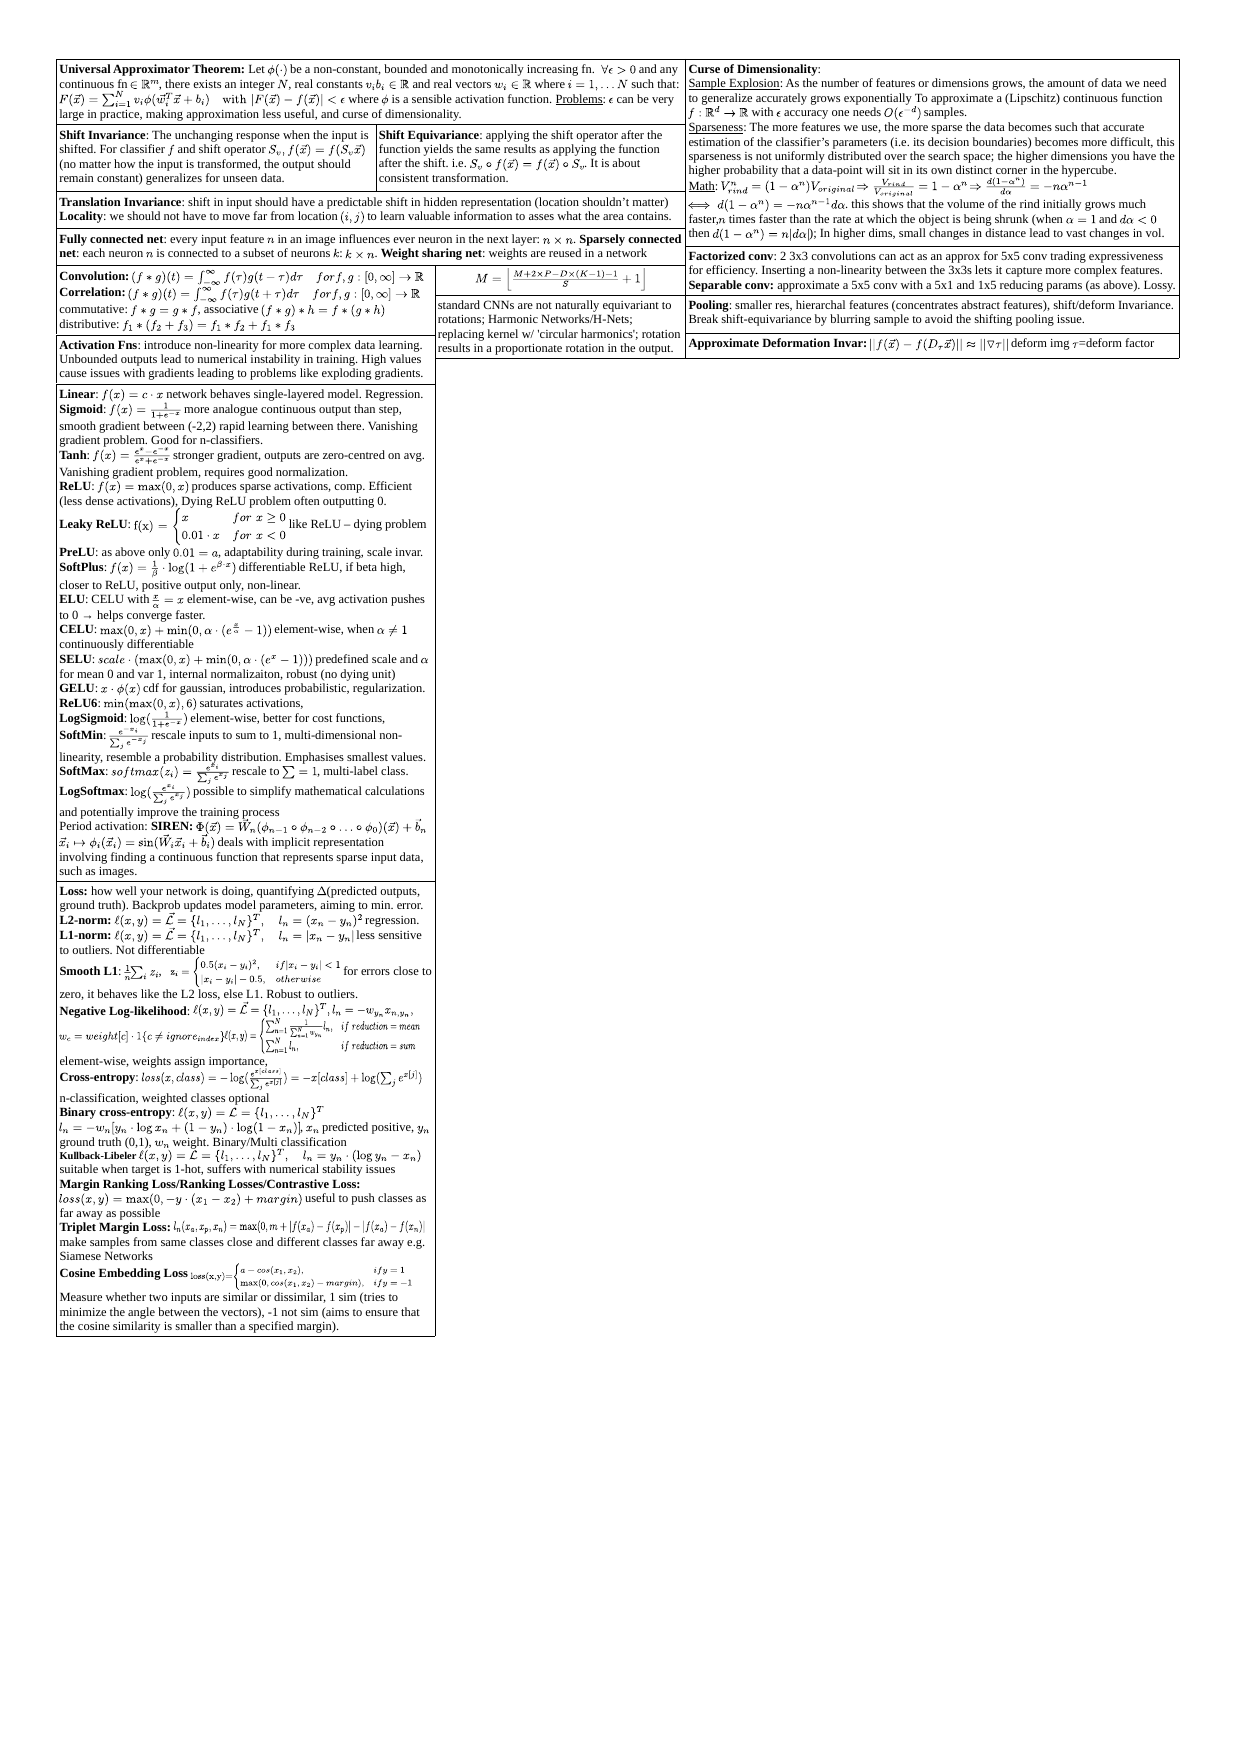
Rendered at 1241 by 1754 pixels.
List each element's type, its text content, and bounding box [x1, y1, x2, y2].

text Smooth L1: , for errors close to zero, it behaves like the L2 loss, else L1. Robust to outliers. [59, 957, 432, 1002]
text SELU: predefined scale and for mean 0 and var 1, internal normalizaiton, robust (no dying unit) [59, 652, 432, 681]
text Cosine Embedding Loss [59, 1263, 237, 1290]
text Unbounded outputs lead to numerical instability in training. High values cause issues with gradients leading to problems like exploding gradients. [59, 352, 432, 381]
text Tanh: stronger gradient, outputs are zero-centred on avg. Vanishing gradient problem, requires good normalization. [59, 447, 432, 479]
text Fully connected net: every input feature in an image influences ever neuron in the next layer: . Sparsely connected net: each neuron is connected to a subset of neurons : . Weight sharing net: weights are reused in a network [59, 231, 682, 260]
text SoftMin: rescale inputs to sum to 1, multi-dimensional non-linearity, resemble a probability distribution. Emphasises smallest values. [59, 728, 432, 764]
text L2-norm: regression. [59, 912, 432, 927]
text Binary cross-entropy: , predicted positive, ground truth (0,1), weight. Binary/Multi classification [59, 1105, 432, 1149]
text CELU: element-wise, when continuously differentiable [59, 622, 432, 652]
text [356, 1149, 419, 1162]
text Curse of Dimensionality: [688, 62, 1176, 76]
text Linear: network behaves single-layered model. Regression. [59, 387, 432, 401]
text Correlation: [59, 285, 432, 302]
text Universal Approximator Theorem: Let be a non-constant, bounded and monotonically increasing fn. and any continuous fn , there exists an integer , real constants and real vectors where such that: where is a sensible activation function. Problems: can be very large in practice, making approximation less useful, and curse of dimensionality. [59, 62, 682, 121]
text Cross-entropy: [59, 1068, 432, 1090]
text [169, 1149, 218, 1162]
text Activation Fns: introduce non-linearity for more complex data learning. [59, 337, 432, 352]
text ReLU6: saturates activations, [59, 696, 432, 710]
text Loss: how well your network is doing, quantifying (predicted outputs, ground truth). Backprob updates model parameters, aiming to min. error. [59, 883, 432, 912]
text Leaky ReLU: [59, 508, 178, 545]
text [273, 1149, 355, 1162]
text L1-norm: less sensitive to outliers. Not differentiable [59, 927, 432, 957]
text like ReLU – dying problem [175, 508, 432, 545]
text [236, 1263, 432, 1290]
text Separable conv: approximate a 5x5 conv with a 5x1 and 1x5 reducing params (as above). Lossy. [688, 277, 1176, 292]
text n-classification, weighted classes optional [59, 1090, 432, 1105]
text Convolution: [59, 268, 432, 285]
text ReLU: produces sparse activations, comp. Efficient (less dense activations), Dying ReLU problem often outputting 0. [59, 479, 432, 508]
text Period activation: SIREN: deals with implicit representation involving finding a continuous function that represents sparse input data, such as images. [59, 819, 432, 878]
text LogSigmoid: element-wise, better for cost functions, [59, 710, 432, 728]
text [218, 1149, 273, 1162]
text Sparseness: The more features we use, the more sparse the data becomes such that accurate estimation of the classifier’s parameters (i.e. its decision boundaries) becomes more difficult, this sparseness is not uniformly distributed over the search space; the higher dimensions you have the higher probability that a data-point will sit in its own distinct corner in the hypercube. [688, 120, 1176, 177]
text commutative: , associative distributive: [59, 302, 432, 332]
text standard CNNs are not naturally equivariant to rotations; Harmonic Networks/H-Nets; replacing kernel w/ 'circular harmonics'; rotation results in a proportionate rotation in the output. [438, 298, 682, 355]
text Locality: we should not have to move far from location to learn valuable information to asses what the area contains. [59, 209, 682, 224]
text GELU: cdf for gaussian, introduces probabilistic, regularization. [59, 681, 432, 696]
text Margin Ranking Loss/Ranking Losses/Contrastive Loss: useful to push classes as far away as possible [59, 1177, 432, 1220]
text SoftPlus: differentiable ReLU, if beta high, closer to ReLU, positive output only, non-linear. [59, 559, 432, 592]
text Shift Invariance: The unchanging response when the input is shifted. For classifier and shift operator (no matter how the input is transformed, the output should remain constant) generalizes for unseen data. [59, 127, 373, 185]
text Triplet Margin Loss: make samples from same classes close and different classes far away e.g. Siamese Networks [59, 1220, 432, 1263]
text Sample Explosion: As the number of features or dimensions grows, the amount of data we need to generalize accurately grows exponentially To approximate a (Lipschitz) continuous function with accuracy one needs samples. [688, 76, 1176, 120]
text LogSoftmax: possible to simplify mathematical calculations and potentially improve the training process [59, 784, 432, 819]
text Sigmoid: more analogue continuous output than step, smooth gradient between (-2,2) rapid learning between there. Vanishing gradient problem. Good for n-classifiers. [59, 401, 432, 447]
text ELU: CELU with element-wise, can be -ve, avg activation pushes to 0 → helps converge faster. [59, 592, 432, 622]
text PreLU: as above only , adaptability during training, scale invar. [59, 545, 432, 559]
text Math: . this shows that the volume of the rind initially grows much faster, times faster than the rate at which the object is being shrunk (when and then ); In higher dims, small changes in distance lead to vast changes in vol. [688, 177, 1176, 241]
text SoftMax: rescale to , multi-label class. [59, 764, 432, 784]
text Approximate Deformation Invar: deform img =deform factor [688, 336, 1176, 351]
text Factorized conv: 2 3x3 convolutions can act as an approx for 5x5 conv trading expressiveness for efficiency. Inserting a non-linearity between the 3x3s lets it capture more complex features. [688, 249, 1176, 277]
text element-wise, weights assign importance, [59, 1054, 432, 1068]
text Shift Equivariance: applying the shift operator after the function yields the same results as applying the function after the shift. i.e. . It is about consistent transformation. [379, 127, 682, 185]
text Kullback-Libeler [59, 1149, 147, 1162]
text Pooling: smaller res, hierarchal features (concentrates abstract features), shift/deform Invariance. Break shift-equivariance by blurring sample to avoid the shifting pooling issue. [688, 298, 1176, 326]
text Measure whether two inputs are similar or dissimilar, 1 sim (tries to minimize the angle between the vectors), -1 not sim (aims to ensure that the cosine similarity is smaller than a specified margin). [59, 1290, 432, 1333]
text suitable when target is 1-hot, suffers with numerical stability issues [59, 1162, 432, 1177]
text Negative Log-likelihood: [59, 1002, 432, 1054]
text Translation Invariance: shift in input should have a predictable shift in hidden representation (location shouldn’t matter) [59, 194, 682, 209]
